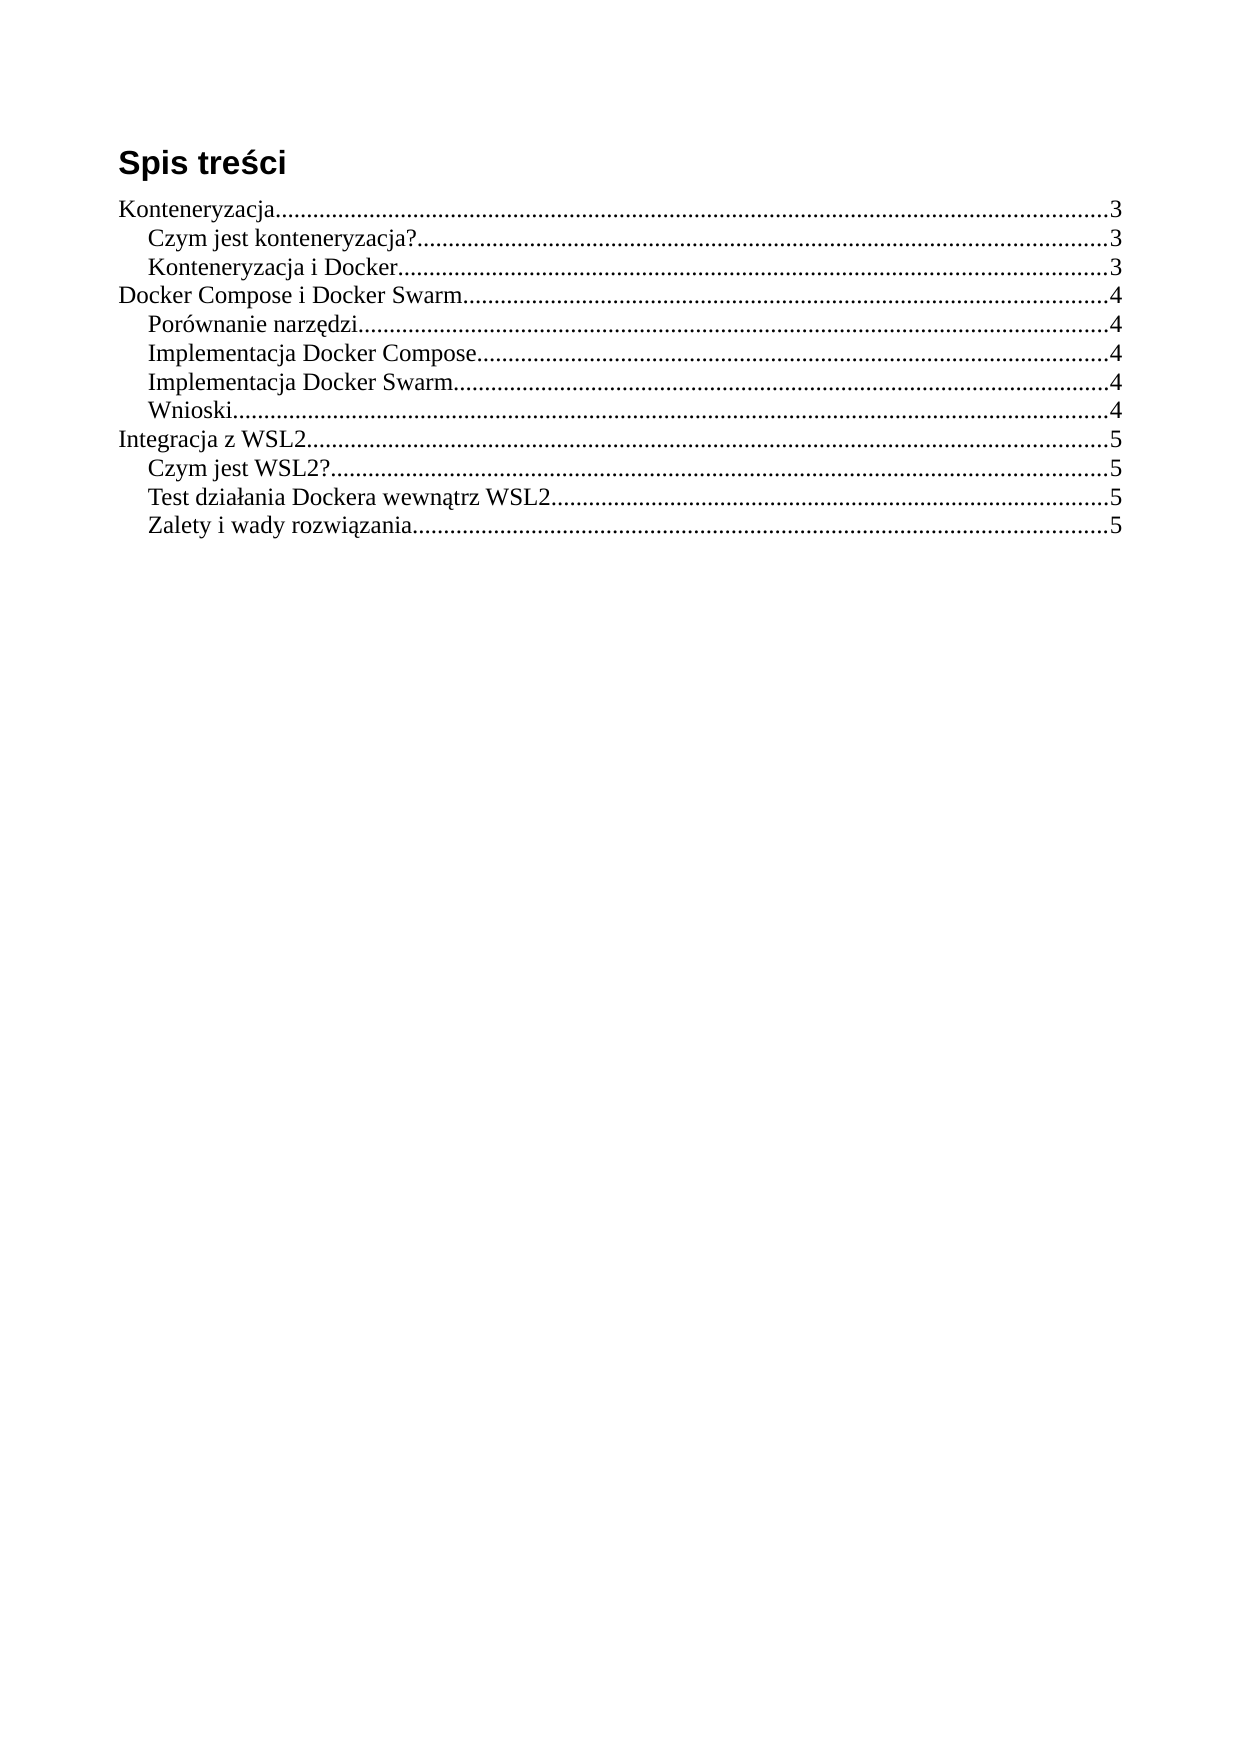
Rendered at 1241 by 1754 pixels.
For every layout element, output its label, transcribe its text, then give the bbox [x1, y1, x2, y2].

text Wnioski 4 [148, 395, 1122, 424]
text Implementacja Docker Compose 4 [148, 338, 1122, 367]
text Czym jest WSL2? 5 [148, 453, 1122, 482]
text Zalety i wady rozwiązania 5 [148, 510, 1122, 539]
text Porównanie narzędzi 4 [148, 309, 1122, 338]
text Docker Compose i Docker Swarm 4 [118, 280, 1122, 309]
text Integracja z WSL2 5 [118, 424, 1122, 453]
text Test działania Dockera wewnątrz WSL2 5 [148, 482, 1122, 510]
text Konteneryzacja 3 [118, 194, 1122, 223]
subtitle Spis treści [118, 143, 1122, 182]
text Konteneryzacja i Docker 3 [148, 252, 1122, 280]
text Implementacja Docker Swarm 4 [148, 367, 1122, 395]
text Czym jest konteneryzacja? 3 [148, 223, 1122, 252]
